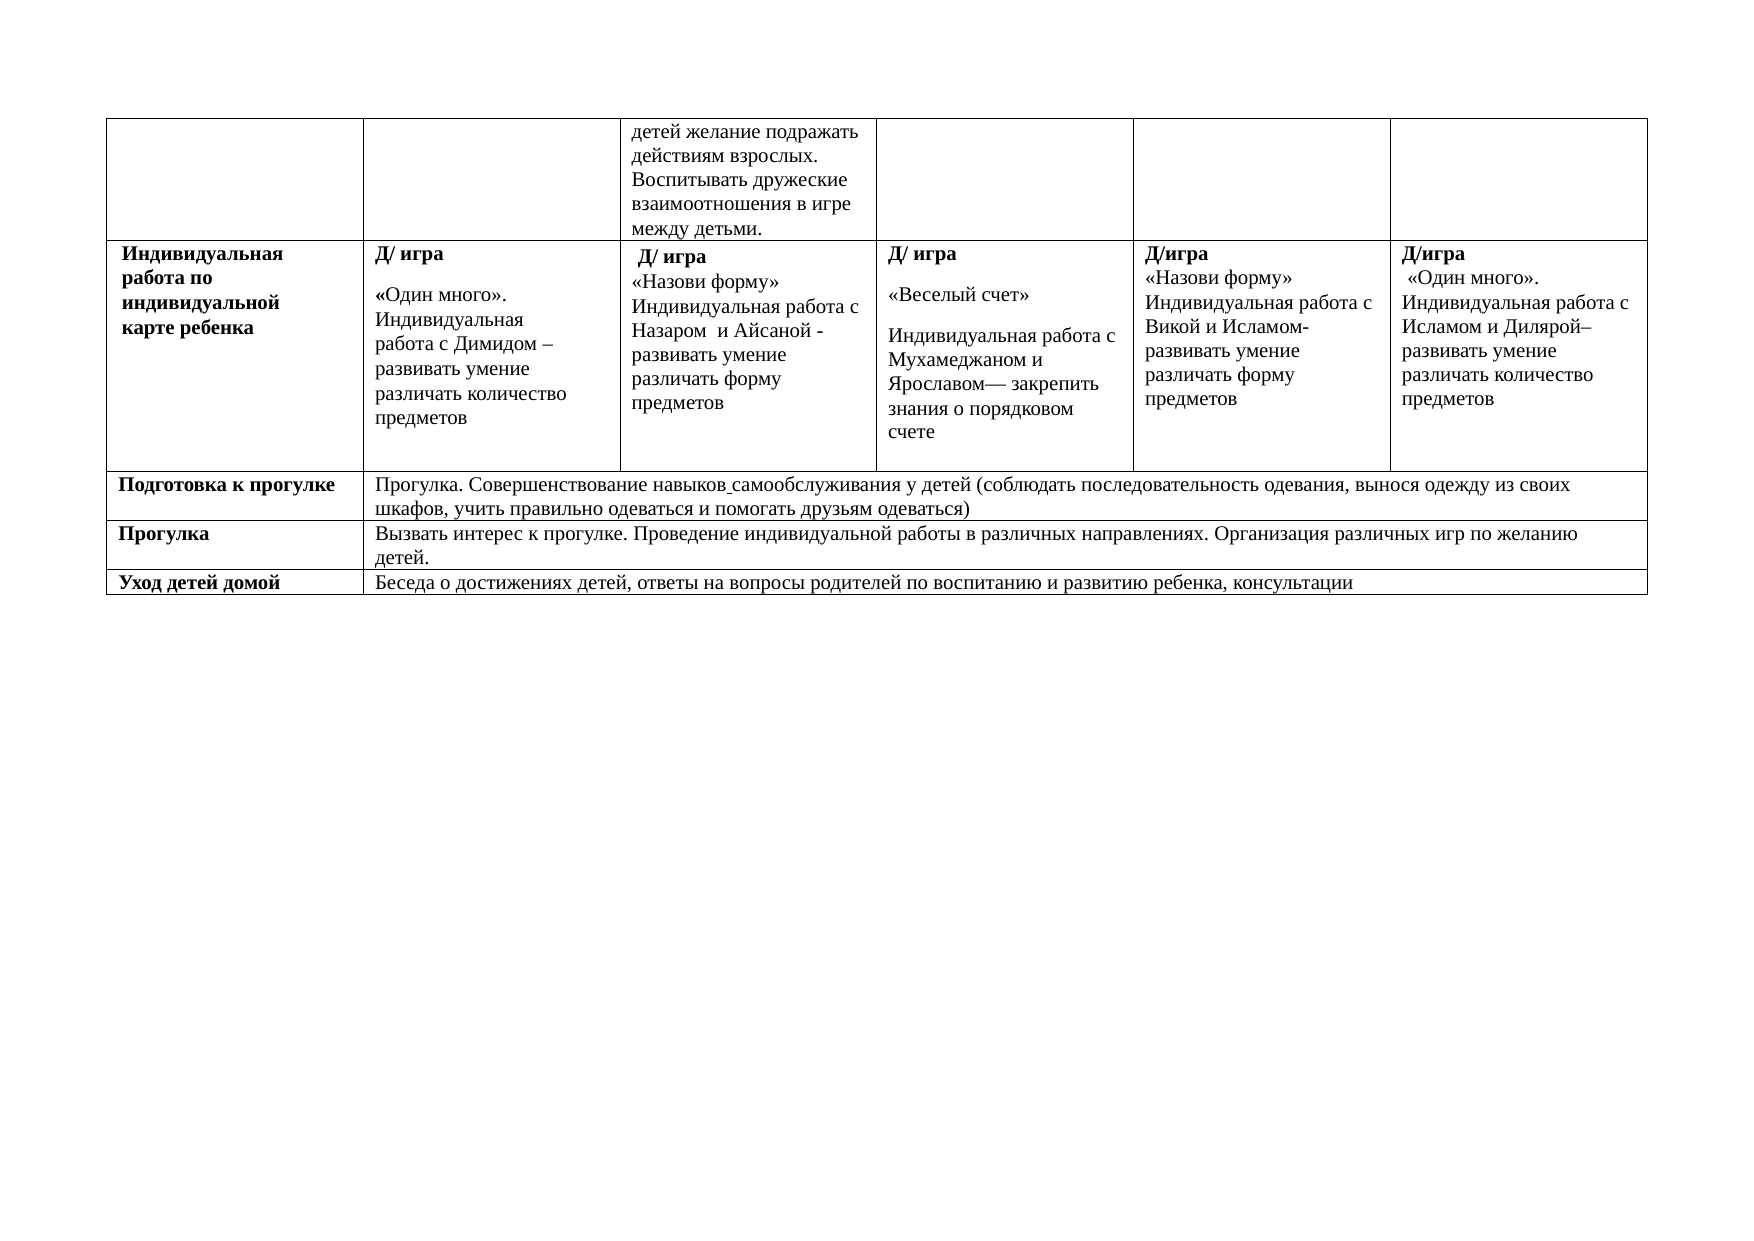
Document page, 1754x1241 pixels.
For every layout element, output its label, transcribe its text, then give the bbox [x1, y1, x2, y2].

table_cell Прогулка [107, 521, 363, 569]
table_cell [364, 119, 620, 239]
table_cell Уход детей домой [107, 570, 363, 594]
table_cell [107, 119, 363, 239]
table_cell Д/ игра «Назови форму» Индивидуальная работа с Назаром и Айсаной - развивать умение различать форму предметов [621, 241, 876, 471]
table_cell Д/ игра «Веселый счет» Индивидуальная работа с Мухамеджаном и Ярославом— закрепить знания о порядковом счете [877, 241, 1133, 471]
table_cell Беседа о достижениях детей, ответы на вопросы родителей по воспитанию и развитию ребенка, консультации [364, 570, 1647, 594]
table_cell Д/ игра «Один много». Индивидуальная работа с Димидом – развивать умение различать количество предметов [364, 241, 620, 471]
table_cell Вызвать интерес к прогулке. Проведение индивидуальной работы в различных направлениях. Организация различных игр по желанию детей. [364, 521, 1647, 569]
table_cell Д/игра «Назови форму» Индивидуальная работа с Викой и Исламом- развивать умение различать форму предметов [1134, 241, 1390, 471]
table_cell [1134, 119, 1390, 239]
table_cell [877, 119, 1133, 239]
table_cell Прогулка. Совершенствование навыков самообслуживания у детей (соблюдать последовательность одевания, вынося одежду из своих шкафов, учить правильно одеваться и помогать друзьям одеваться) [364, 472, 1647, 520]
table_cell детей желание подражать действиям взрослых. Воспитывать дружеские взаимоотношения в игре между детьми. [621, 119, 876, 239]
table_cell [1391, 119, 1647, 239]
table_cell Индивидуальная работа по индивидуальной карте ребенка [107, 241, 363, 471]
table_cell Д/игра «Один много». Индивидуальная работа с Исламом и Дилярой– развивать умение различать количество предметов [1391, 241, 1647, 471]
table_cell Подготовка к прогулке [107, 472, 363, 520]
